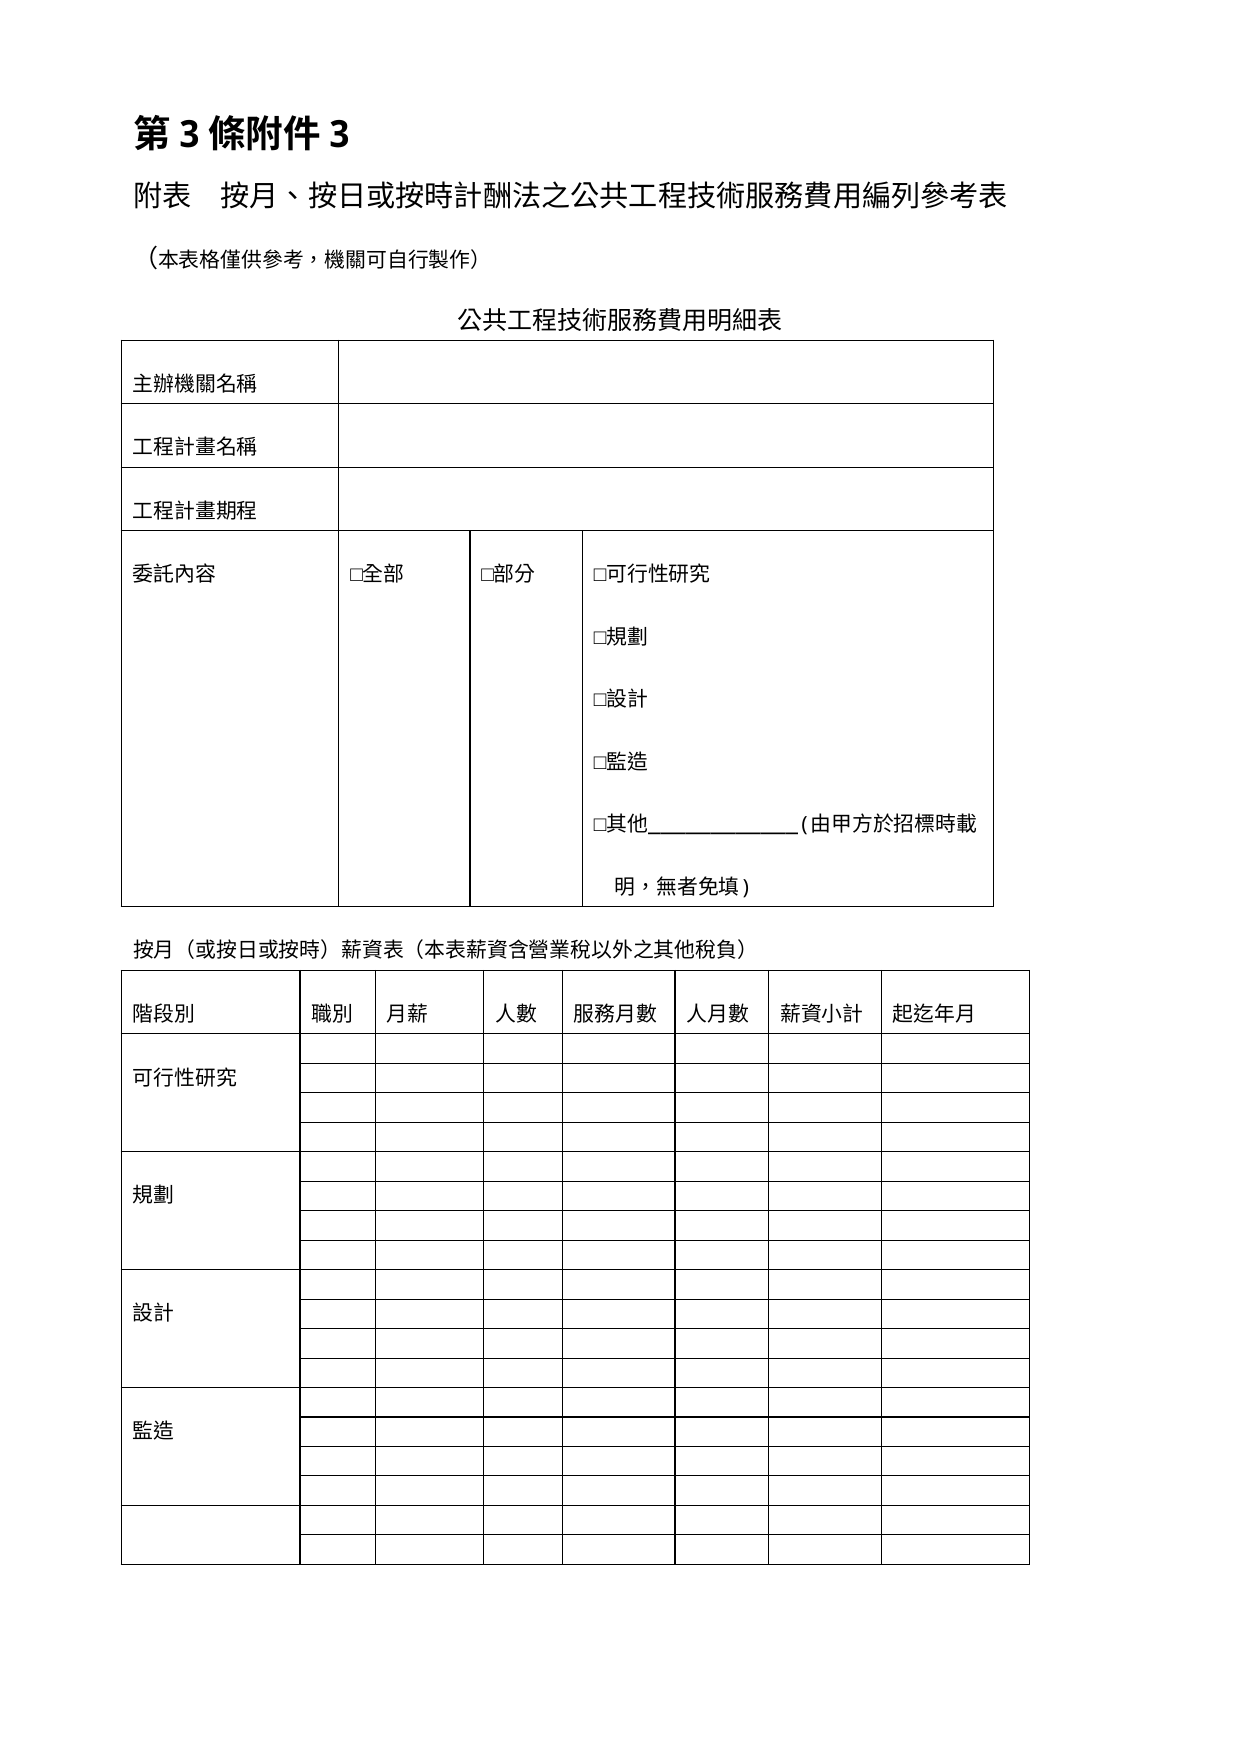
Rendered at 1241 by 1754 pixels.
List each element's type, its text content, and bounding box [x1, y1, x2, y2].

table_cell [376, 1034, 483, 1063]
table_cell [301, 1506, 375, 1534]
table_cell [676, 1535, 768, 1564]
table_cell [676, 1418, 768, 1446]
text 按月（或按日或按時）薪資表（本表薪資含營業稅以外之其他稅負） [133, 907, 1107, 970]
table_cell [376, 1211, 483, 1239]
table_cell [882, 1300, 1029, 1328]
table_cell [882, 1182, 1029, 1210]
table_header 服務月數 [563, 971, 674, 1033]
table_cell [484, 1535, 562, 1564]
table_cell [484, 1241, 562, 1269]
table_cell [563, 1300, 674, 1328]
table_cell [376, 1064, 483, 1092]
table_cell [484, 1123, 562, 1151]
table_cell [882, 1152, 1029, 1181]
table_cell [563, 1506, 674, 1534]
table_cell [563, 1211, 674, 1239]
table_cell [376, 1182, 483, 1210]
table_cell [882, 1388, 1029, 1416]
table_cell [484, 1152, 562, 1181]
table_cell [769, 1506, 881, 1534]
table_cell [301, 1418, 375, 1446]
table_cell [376, 1152, 483, 1181]
table_cell [376, 1093, 483, 1122]
table_cell [376, 1418, 483, 1446]
table_cell [484, 1418, 562, 1446]
table_cell [769, 1476, 881, 1505]
table_cell [301, 1329, 375, 1357]
table_cell [676, 1152, 768, 1181]
table_cell [376, 1300, 483, 1328]
table_cell [769, 1093, 881, 1122]
table_cell [484, 1329, 562, 1357]
table_cell [676, 1241, 768, 1269]
table_cell [769, 1034, 881, 1063]
table_cell 規劃 [122, 1152, 299, 1269]
table_cell [301, 1123, 375, 1151]
table_cell [769, 1300, 881, 1328]
table_cell [563, 1476, 674, 1505]
table_cell 設計 [122, 1270, 299, 1387]
table_cell [769, 1447, 881, 1475]
table_cell [676, 1447, 768, 1475]
table_cell □部分 [471, 531, 582, 906]
table_cell [301, 1241, 375, 1269]
table_cell [882, 1359, 1029, 1387]
table_cell [339, 404, 993, 467]
table_cell [769, 1418, 881, 1446]
table_cell [376, 1270, 483, 1298]
table_cell [376, 1506, 483, 1534]
table_header 人數 [484, 971, 562, 1033]
table_cell [484, 1388, 562, 1416]
table_cell [563, 1388, 674, 1416]
table_cell [376, 1447, 483, 1475]
table_cell [563, 1241, 674, 1269]
table_cell [563, 1359, 674, 1387]
table_cell [676, 1182, 768, 1210]
table_cell [484, 1300, 562, 1328]
table_cell [563, 1535, 674, 1564]
table_cell [301, 1447, 375, 1475]
table_cell [882, 1123, 1029, 1151]
table_cell [563, 1152, 674, 1181]
table_cell [769, 1182, 881, 1210]
table_cell [301, 1388, 375, 1416]
table_header 起迄年月 [882, 971, 1029, 1033]
table_cell 監造 [122, 1388, 299, 1505]
table_cell [484, 1182, 562, 1210]
table_cell [676, 1270, 768, 1298]
text 第3條附件3 [133, 89, 1107, 152]
table_cell [769, 1535, 881, 1564]
table_cell [676, 1123, 768, 1151]
table_cell [882, 1064, 1029, 1092]
table_cell [301, 1152, 375, 1181]
table_cell [676, 1300, 768, 1328]
table_cell 可行性研究 [122, 1034, 299, 1151]
table_cell [301, 1182, 375, 1210]
table_cell [301, 1300, 375, 1328]
table_cell [882, 1476, 1029, 1505]
table_cell [484, 1093, 562, 1122]
table_cell [376, 1535, 483, 1564]
table_cell 委託內容 [122, 531, 338, 906]
table_cell [301, 1535, 375, 1564]
table_cell [882, 1270, 1029, 1298]
table_cell [301, 1270, 375, 1298]
table_cell [484, 1506, 562, 1534]
table_cell [769, 1123, 881, 1151]
table_cell [676, 1359, 768, 1387]
table_cell [484, 1359, 562, 1387]
table_cell [769, 1359, 881, 1387]
table_cell [676, 1329, 768, 1357]
table_cell [676, 1034, 768, 1063]
table_cell [769, 1388, 881, 1416]
table_cell [563, 1093, 674, 1122]
text （本表格僅供參考，機關可自行製作） [133, 214, 1107, 277]
table_cell [376, 1476, 483, 1505]
table_cell [301, 1064, 375, 1092]
table_cell [301, 1093, 375, 1122]
table_cell [676, 1064, 768, 1092]
table_cell [376, 1359, 483, 1387]
table_header 薪資小計 [769, 971, 881, 1033]
table_cell [376, 1123, 483, 1151]
table_cell [563, 1270, 674, 1298]
table_cell [484, 1447, 562, 1475]
table_cell [563, 1182, 674, 1210]
table_header 主辦機關名稱 [122, 341, 338, 403]
table_cell [676, 1388, 768, 1416]
table_cell [769, 1270, 881, 1298]
table_header 職別 [301, 971, 375, 1033]
table_cell [882, 1506, 1029, 1534]
table_cell [769, 1329, 881, 1357]
table_cell [676, 1506, 768, 1534]
table_cell [376, 1388, 483, 1416]
table_cell [339, 468, 993, 530]
table_cell [484, 1034, 562, 1063]
table_cell [484, 1064, 562, 1092]
table_cell [563, 1447, 674, 1475]
table_cell [882, 1211, 1029, 1239]
table_header 階段別 [122, 971, 299, 1033]
table_cell [563, 1418, 674, 1446]
table_cell □全部 [339, 531, 469, 906]
table_cell □可行性研究 □規劃 □設計 □監造 □其他____________(由甲方於招標時載明，無者免填) [583, 531, 993, 906]
table_cell [882, 1447, 1029, 1475]
table_header [339, 341, 993, 403]
table_cell [563, 1123, 674, 1151]
table_cell [882, 1241, 1029, 1269]
text 附表 按月、按日或按時計酬法之公共工程技術服務費用編列參考表 [133, 152, 1107, 214]
table_cell [769, 1152, 881, 1181]
table_cell [769, 1064, 881, 1092]
table_cell [769, 1211, 881, 1239]
table_cell [882, 1329, 1029, 1357]
table_cell [301, 1359, 375, 1387]
table_cell [376, 1241, 483, 1269]
table_cell [882, 1418, 1029, 1446]
table_cell [882, 1093, 1029, 1122]
table_cell [484, 1211, 562, 1239]
table_cell [484, 1270, 562, 1298]
table_cell [301, 1211, 375, 1239]
table_cell [563, 1329, 674, 1357]
table_cell [676, 1211, 768, 1239]
table_cell [301, 1476, 375, 1505]
table_cell [676, 1476, 768, 1505]
table_cell [563, 1034, 674, 1063]
table_cell [882, 1535, 1029, 1564]
table_cell [769, 1241, 881, 1269]
table_cell [484, 1476, 562, 1505]
text 公共工程技術服務費用明細表 [133, 277, 1107, 339]
table_cell [882, 1034, 1029, 1063]
table_header 人月數 [676, 971, 768, 1033]
table_cell 工程計畫期程 [122, 468, 338, 530]
table_cell [676, 1093, 768, 1122]
table_cell [563, 1064, 674, 1092]
table_cell [376, 1329, 483, 1357]
table_cell [122, 1506, 299, 1564]
table_header 月薪 [376, 971, 483, 1033]
table_cell [301, 1034, 375, 1063]
table_cell 工程計畫名稱 [122, 404, 338, 467]
